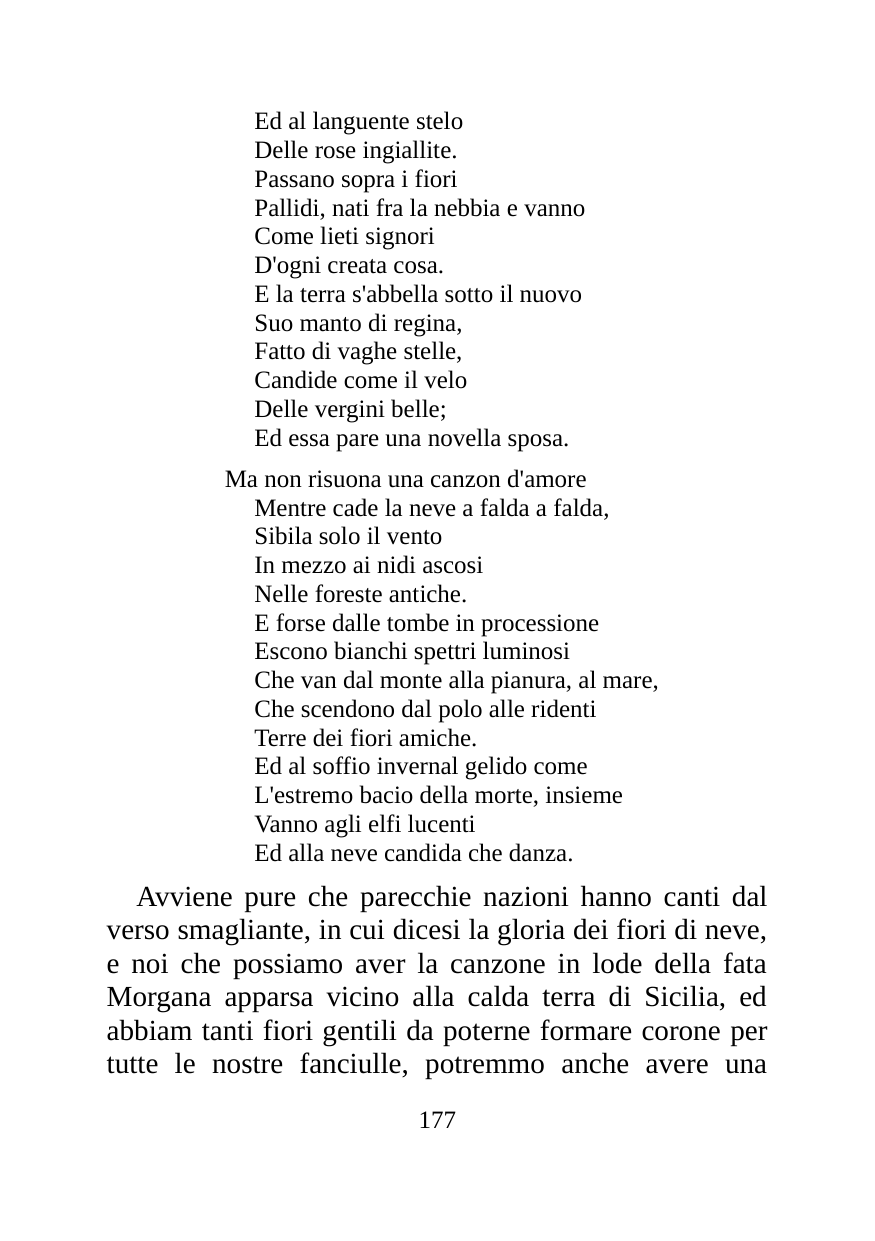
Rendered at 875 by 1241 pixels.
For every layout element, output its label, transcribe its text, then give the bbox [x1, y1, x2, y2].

text Avviene pure che parecchie nazioni hanno canti dal verso smagliante, in cui dicesi la gloria dei fiori di neve, e noi che possiamo aver la canzone in lode della fata Morgana apparsa vicino alla calda terra di Sicilia, ed abbiam tanti fiori gentili da poterne formare corone per tutte le nostre fanciulle, potremmo anche avere una [106, 879, 768, 1080]
text Ma non risuona una canzon d'amore Mentre cade la neve a falda a falda, Sibila solo il vento In mezzo ai nidi ascosi Nelle foreste antiche. E forse dalle tombe in processione Escono bianchi spettri luminosi Che van dal monte alla pianura, al mare, Che scendono dal polo alle ridenti Terre dei fiori amiche. Ed al soffio invernal gelido come L'estremo bacio della morte, insieme Vanno agli elfi lucenti Ed alla neve candida che danza. [224, 464, 768, 866]
text Ed al languente stelo Delle rose ingiallite. Passano sopra i fiori Pallidi, nati fra la nebbia e vanno Come lieti signori D'ogni creata cosa. E la terra s'abbella sotto il nuovo Suo manto di regina, Fatto di vaghe stelle, Candide come il velo Delle vergini belle; Ed essa pare una novella sposa. [224, 106, 768, 451]
